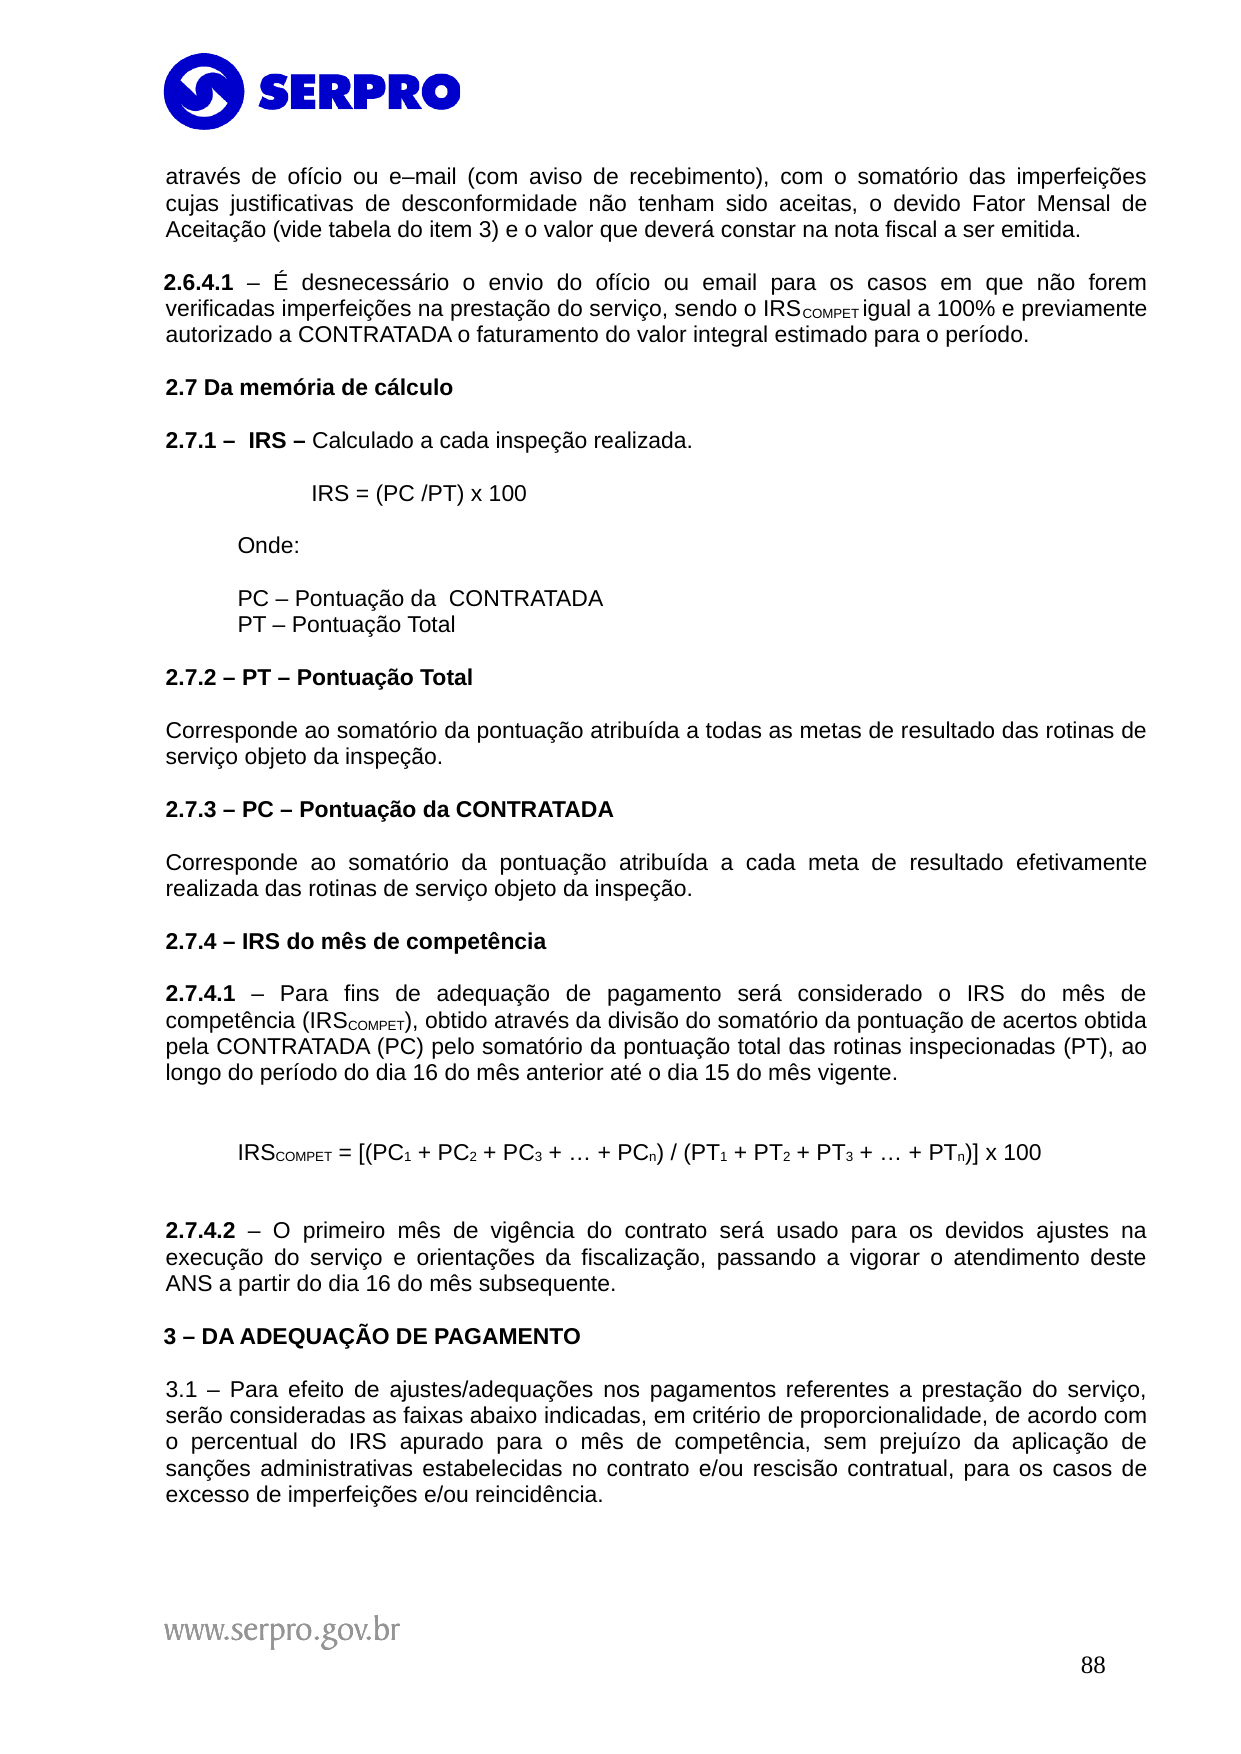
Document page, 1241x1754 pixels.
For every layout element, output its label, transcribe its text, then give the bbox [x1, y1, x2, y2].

text PT – Pontuação Total [165, 611, 1148, 638]
text 3 – DA ADEQUAÇÃO DE PAGAMENTO [163, 1323, 1147, 1349]
text Corresponde ao somatório da pontuação atribuída a todas as metas de resultado das rotinas de serviço objeto da inspeção. [165, 717, 1148, 769]
text Corresponde ao somatório da pontuação atribuída a cada meta de resultado efetivamente realizada das rotinas de serviço objeto da inspeção. [165, 848, 1148, 901]
text 2.7.2 – PT – Pontuação Total [165, 664, 1148, 690]
text IRSCOMPET = [(PC1 + PC2 + PC3 + … + PCn) / (PT1 + PT2 + PT3 + … + PTn)] x 100 [165, 1138, 1148, 1165]
picture [167, 1615, 397, 1650]
text 2.7.4.1 – Para fins de adequação de pagamento será considerado o IRS do mês de competência (IRSCOMPET), obtido através da divisão do somatório da pontuação de acertos obtida pela CONTRATADA (PC) pelo somatório da pontuação total das rotinas inspecionadas (PT), ao longo do período do dia 16 do mês anterior até o dia 15 do mês vigente. [165, 980, 1148, 1086]
picture [163, 53, 461, 130]
text Onde: [165, 532, 1148, 559]
text 2.6.4.1 – É desnecessário o envio do ofício ou email para os casos em que não forem verificadas imperfeições na prestação do serviço, sendo o IRSCOMPET igual a 100% e previamente autorizado a CONTRATADA o faturamento do valor integral estimado para o período. [163, 269, 1148, 348]
text IRS = (PC /PT) x 100 [165, 479, 1148, 506]
text PC – Pontuação da CONTRATADA [163, 585, 1148, 611]
text 2.7.1 – IRS – Calculado a cada inspeção realizada. [165, 427, 1148, 453]
text 3.1 – Para efeito de ajustes/adequações nos pagamentos referentes a prestação do serviço, serão consideradas as faixas abaixo indicadas, em critério de proporcionalidade, de acordo com o percentual do IRS apurado para o mês de competência, sem prejuízo da aplicação de sanções administrativas estabelecidas no contrato e/ou rescisão contratual, para os casos de excesso de imperfeições e/ou reincidência. [165, 1376, 1148, 1507]
text 2.7.4.2 – O primeiro mês de vigência do contrato será usado para os devidos ajustes na execução do serviço e orientações da fiscalização, passando a vigorar o atendimento deste ANS a partir do dia 16 do mês subsequente. [165, 1217, 1148, 1297]
text 2.7.4 – IRS do mês de competência [165, 928, 1148, 954]
text 2.7.3 – PC – Pontuação da CONTRATADA [165, 796, 1148, 822]
text 2.7 Da memória de cálculo [165, 374, 1148, 401]
text através de ofício ou e–mail (com aviso de recebimento), com o somatório das imperfeições cujas justificativas de desconformidade não tenham sido aceitas, o devido Fator Mensal de Aceitação (vide tabela do item 3) e o valor que deverá constar na nota fiscal a ser emitida. [165, 163, 1148, 242]
